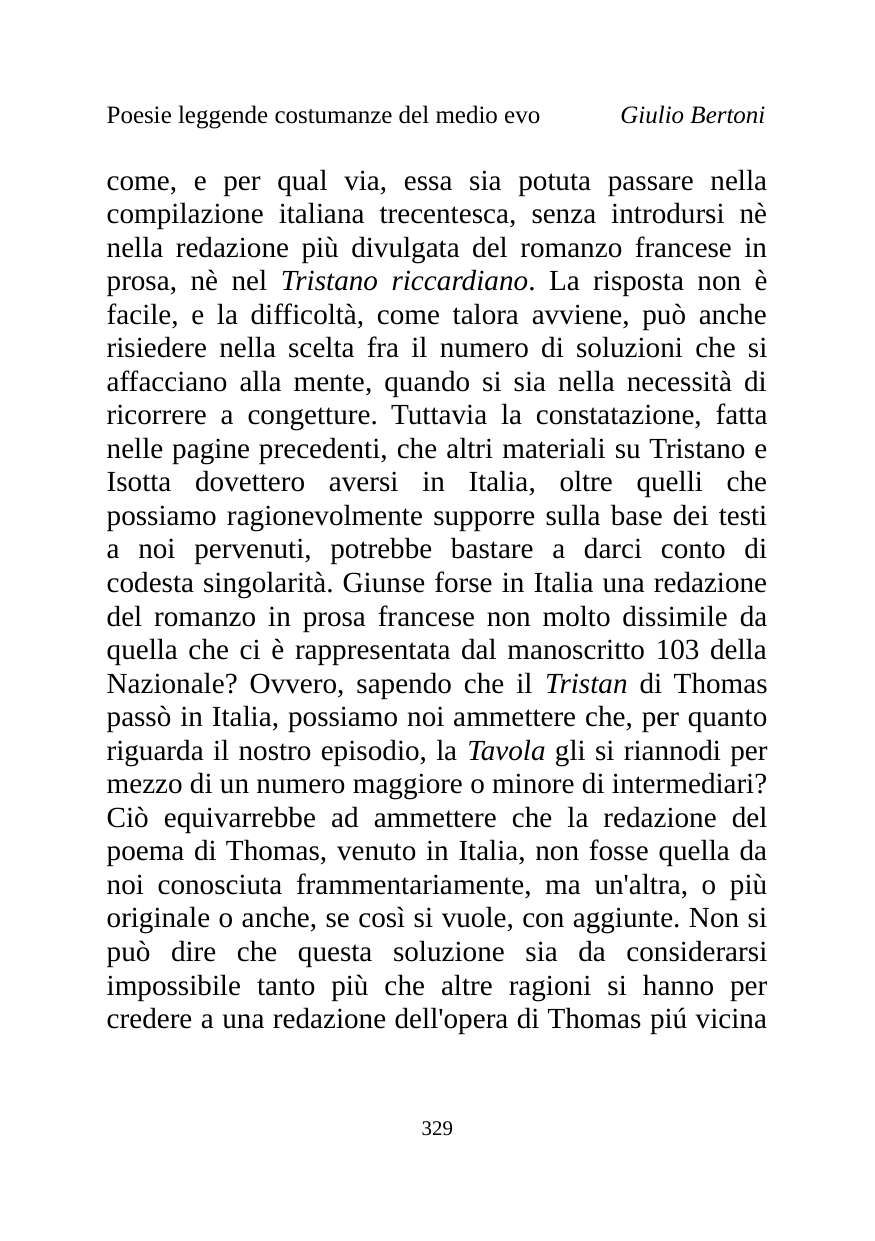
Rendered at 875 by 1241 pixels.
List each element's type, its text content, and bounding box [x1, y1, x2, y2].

text come, e per qual via, essa sia potuta passare nella compilazione italiana trecentesca, senza introdursi nè nella redazione più divulgata del romanzo francese in prosa, nè nel Tristano riccardiano. La risposta non è facile, e la difficoltà, come talora avviene, può anche risiedere nella scelta fra il numero di soluzioni che si affacciano alla mente, quando si sia nella necessità di ricorrere a congetture. Tuttavia la constatazione, fatta nelle pagine precedenti, che altri materiali su Tristano e Isotta dovettero aversi in Italia, oltre quelli che possiamo ragionevolmente supporre sulla base dei testi a noi pervenuti, potrebbe bastare a darci conto di codesta singolarità. Giunse forse in Italia una redazione del romanzo in prosa francese non molto dissimile da quella che ci è rappresentata dal manoscritto 103 della Nazionale? Ovvero, sapendo che il Tristan di Thomas passò in Italia, possiamo noi ammettere che, per quanto riguarda il nostro episodio, la Tavola gli si riannodi per mezzo di un numero maggiore o minore di intermediari? Ciò equivarrebbe ad ammettere che la redazione del poema di Thomas, venuto in Italia, non fosse quella da noi conosciuta frammentariamente, ma un'altra, o più originale o anche, se così si vuole, con aggiunte. Non si può dire che questa soluzione sia da considerarsi impossibile tanto più che altre ragioni si hanno per credere a una redazione dell'opera di Thomas piú vicina [106, 163, 768, 1035]
